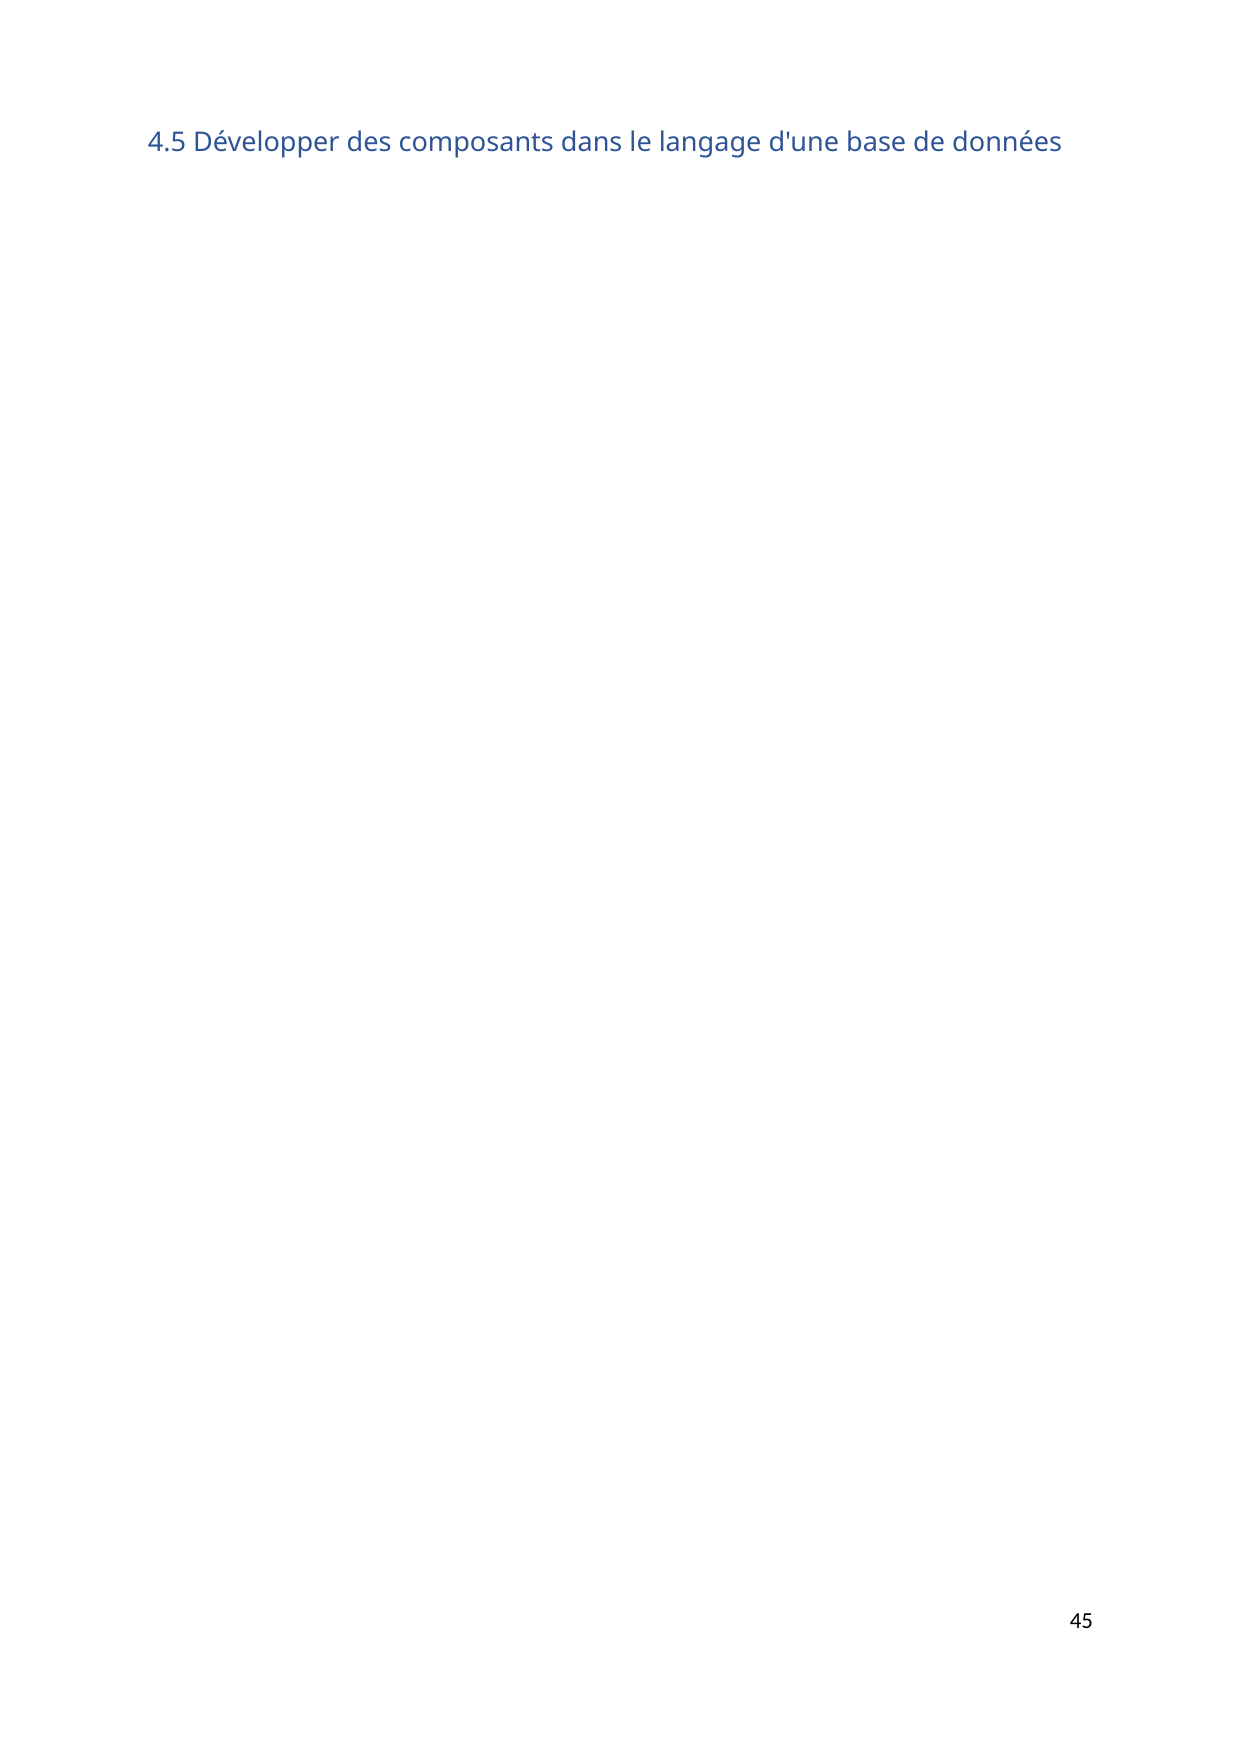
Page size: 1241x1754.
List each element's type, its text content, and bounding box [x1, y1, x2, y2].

subtitle 4.5 Développer des composants dans le langage d'une base de données [148, 123, 1093, 159]
